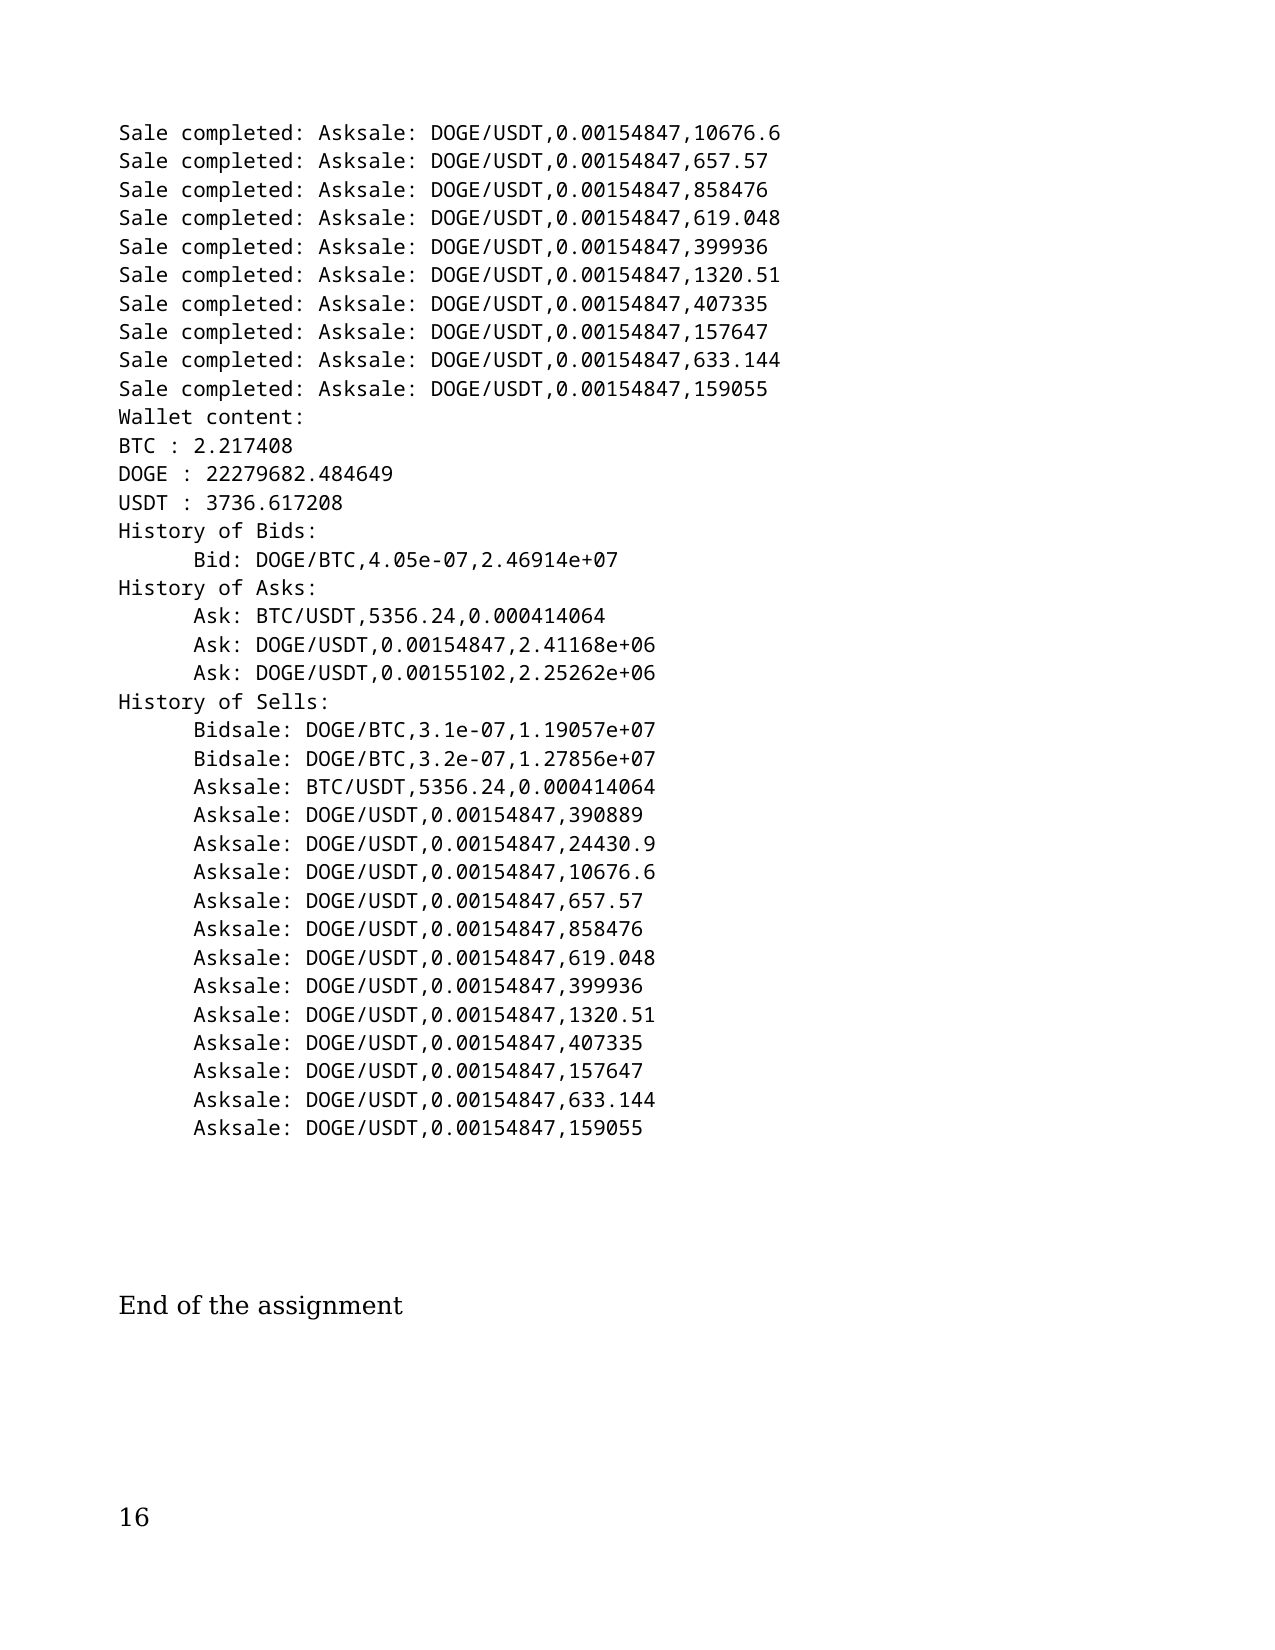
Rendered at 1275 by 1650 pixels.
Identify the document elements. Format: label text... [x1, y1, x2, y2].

text End of the assignment [118, 1291, 1157, 1321]
text Sale completed: Asksale: DOGE/USDT,0.00154847,10676.6 Sale completed: Asksale: DOGE/USDT,0.00154847,657.57 Sale completed: Asksale: DOGE/USDT,0.00154847,858476 Sale completed: Asksale: DOGE/USDT,0.00154847,619.048 Sale completed: Asksale: DOGE/USDT,0.00154847,399936 Sale completed: Asksale: DOGE/USDT,0.00154847,1320.51 Sale completed: Asksale: DOGE/USDT,0.00154847,407335 Sale completed: Asksale: DOGE/USDT,0.00154847,157647 Sale completed: Asksale: DOGE/USDT,0.00154847,633.144 Sale completed: Asksale: DOGE/USDT,0.00154847,159055 Wallet content: BTC : 2.217408 DOGE : 22279682.484649 USDT : 3736.617208 History of Bids: Bid: DOGE/BTC,4.05e-07,2.46914e+07 History of Asks: Ask: BTC/USDT,5356.24,0.000414064 Ask: DOGE/USDT,0.00154847,2.41168e+06 Ask: DOGE/USDT,0.00155102,2.25262e+06 History of Sells: Bidsale: DOGE/BTC,3.1e-07,1.19057e+07 Bidsale: DOGE/BTC,3.2e-07,1.27856e+07 Asksale: BTC/USDT,5356.24,0.000414064 Asksale: DOGE/USDT,0.00154847,390889 Asksale: DOGE/USDT,0.00154847,24430.9 Asksale: DOGE/USDT,0.00154847,10676.6 Asksale: DOGE/USDT,0.00154847,657.57 Asksale: DOGE/USDT,0.00154847,858476 Asksale: DOGE/USDT,0.00154847,619.048 Asksale: DOGE/USDT,0.00154847,399936 Asksale: DOGE/USDT,0.00154847,1320.51 Asksale: DOGE/USDT,0.00154847,407335 Asksale: DOGE/USDT,0.00154847,157647 Asksale: DOGE/USDT,0.00154847,633.144 Asksale: DOGE/USDT,0.00154847,159055 [118, 118, 1157, 1142]
